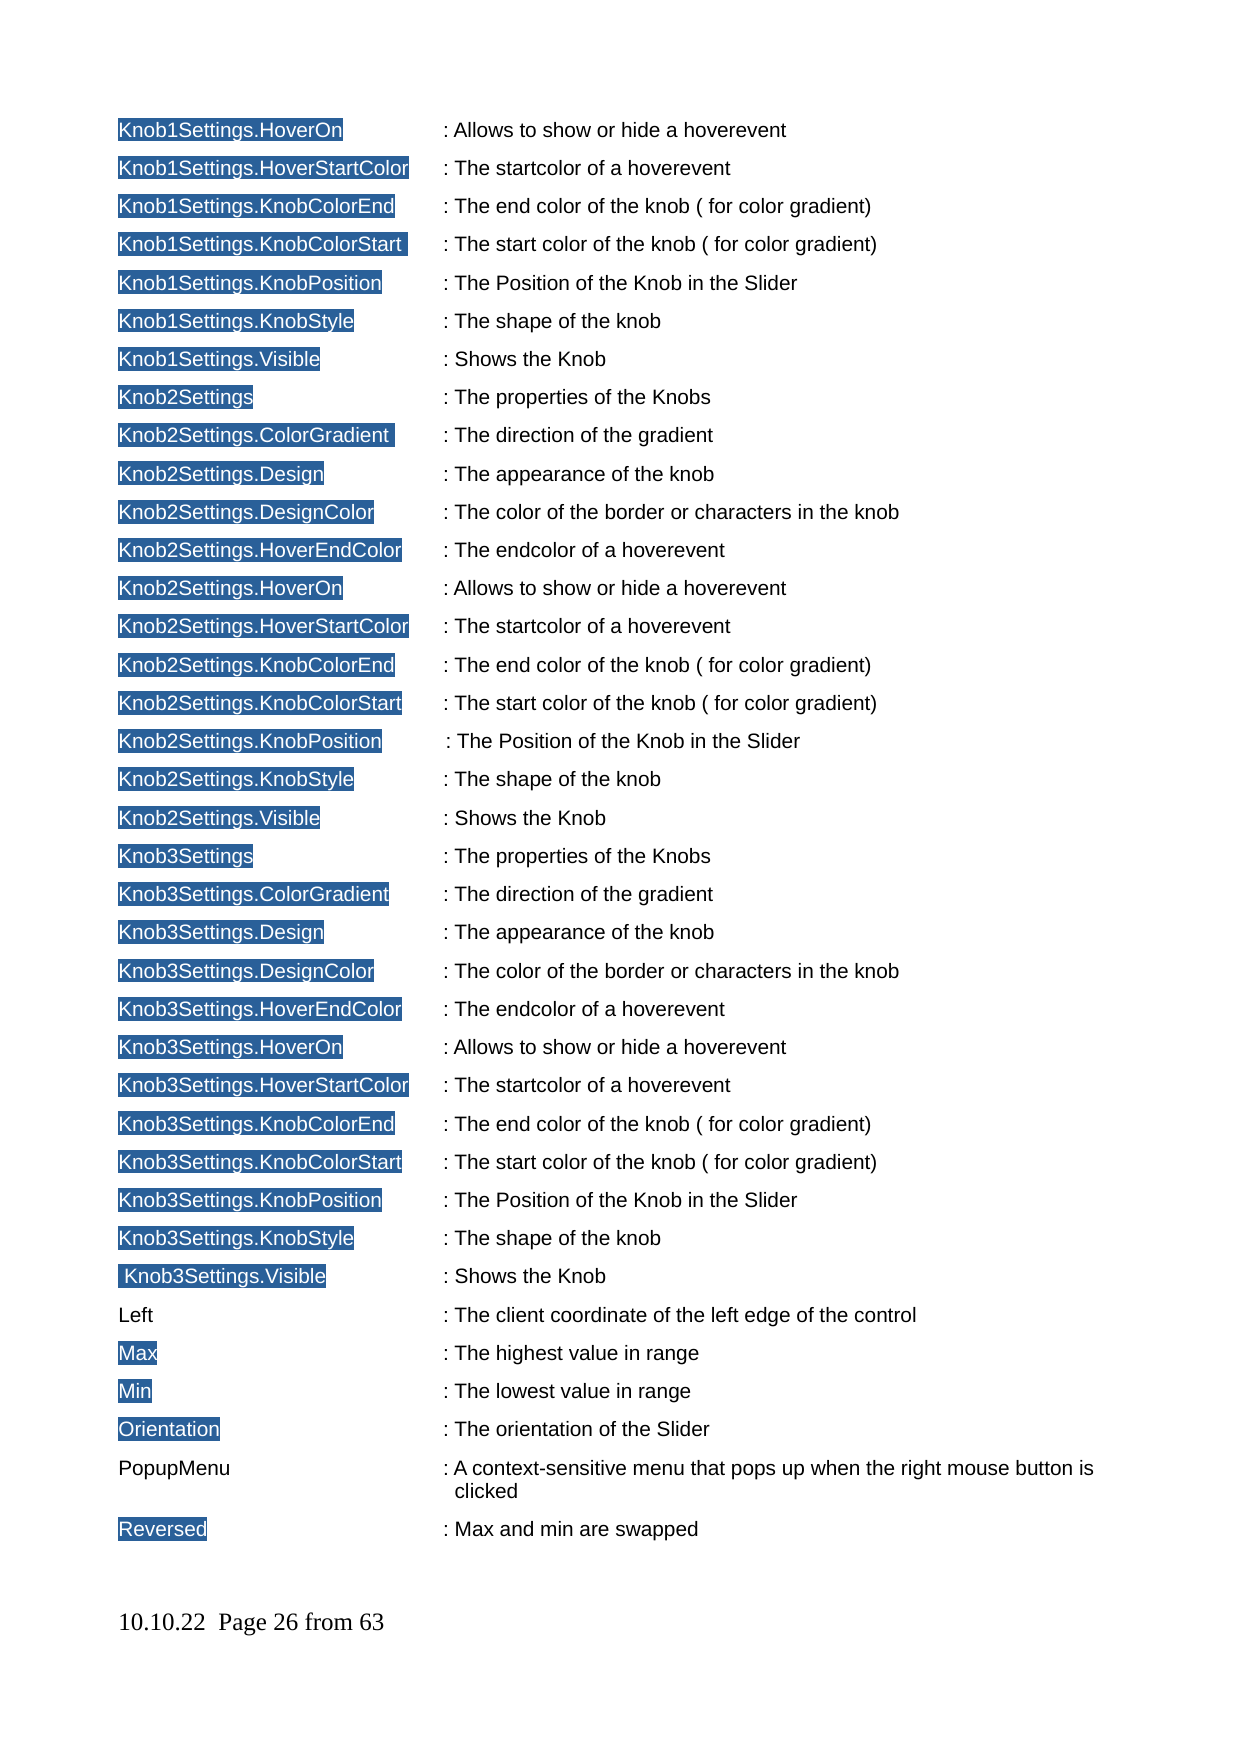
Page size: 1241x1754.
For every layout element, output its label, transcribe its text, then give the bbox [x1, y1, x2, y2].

text Knob3Settings.KnobPosition : The Position of the Knob in the Slider [118, 1188, 1122, 1212]
text Knob2Settings.HoverEndColor : The endcolor of a hoverevent [118, 539, 1122, 562]
text Knob2Settings.KnobStyle : The shape of the knob [118, 768, 1122, 792]
text Knob3Settings.HoverStartColor : The startcolor of a hoverevent [118, 1074, 1122, 1097]
text Knob2Settings.Design : The appearance of the knob [118, 462, 1122, 486]
text Knob1Settings.KnobStyle : The shape of the knob [118, 309, 1122, 333]
text Knob2Settings.HoverStartColor : The startcolor of a hoverevent [118, 615, 1122, 639]
text Knob1Settings.HoverOn : Allows to show or hide a hoverevent [118, 118, 1122, 142]
text Knob1Settings.HoverStartColor : The startcolor of a hoverevent [118, 156, 1122, 180]
text Knob3Settings.KnobColorStart : The start color of the knob ( for color gradient) [118, 1150, 1122, 1174]
text Knob3Settings : The properties of the Knobs [118, 844, 1122, 868]
text Orientation : The orientation of the Slider [118, 1418, 1122, 1442]
text Knob2Settings.KnobColorStart : The start color of the knob ( for color gradient) [118, 692, 1122, 715]
text Knob2Settings.KnobColorEnd : The end color of the knob ( for color gradient) [118, 653, 1122, 677]
text Min : The lowest value in range [118, 1380, 1122, 1403]
text Knob1Settings.Visible : Shows the Knob [118, 347, 1122, 371]
text Left : The client coordinate of the left edge of the control [118, 1303, 1122, 1327]
text Knob3Settings.DesignColor : The color of the border or characters in the knob [118, 959, 1122, 983]
text Knob2Settings : The properties of the Knobs [118, 386, 1122, 409]
text PopupMenu : A context-sensitive menu that pops up when the right mouse button is clicked [118, 1456, 1122, 1503]
text Knob3Settings.Visible : Shows the Knob [118, 1265, 1122, 1289]
text Knob3Settings.HoverEndColor : The endcolor of a hoverevent [118, 997, 1122, 1021]
text Knob2Settings.Visible : Shows the Knob [118, 806, 1122, 830]
text Reversed : Max and min are swapped [118, 1518, 1122, 1542]
text Knob2Settings.ColorGradient : The direction of the gradient [118, 424, 1122, 448]
text Knob2Settings.KnobPosition : The Position of the Knob in the Slider [118, 730, 1122, 753]
text Knob3Settings.ColorGradient : The direction of the gradient [118, 883, 1122, 906]
text Knob2Settings.DesignColor : The color of the border or characters in the knob [118, 500, 1122, 524]
text Knob2Settings.HoverOn : Allows to show or hide a hoverevent [118, 577, 1122, 601]
text Knob1Settings.KnobPosition : The Position of the Knob in the Slider [118, 271, 1122, 295]
text Knob3Settings.KnobStyle : The shape of the knob [118, 1227, 1122, 1250]
text Knob3Settings.Design : The appearance of the knob [118, 921, 1122, 944]
text Knob1Settings.KnobColorStart : The start color of the knob ( for color gradient) [118, 233, 1122, 256]
text Max : The highest value in range [118, 1341, 1122, 1365]
text Knob3Settings.HoverOn : Allows to show or hide a hoverevent [118, 1036, 1122, 1059]
text Knob1Settings.KnobColorEnd : The end color of the knob ( for color gradient) [118, 194, 1122, 218]
text Knob3Settings.KnobColorEnd : The end color of the knob ( for color gradient) [118, 1112, 1122, 1136]
